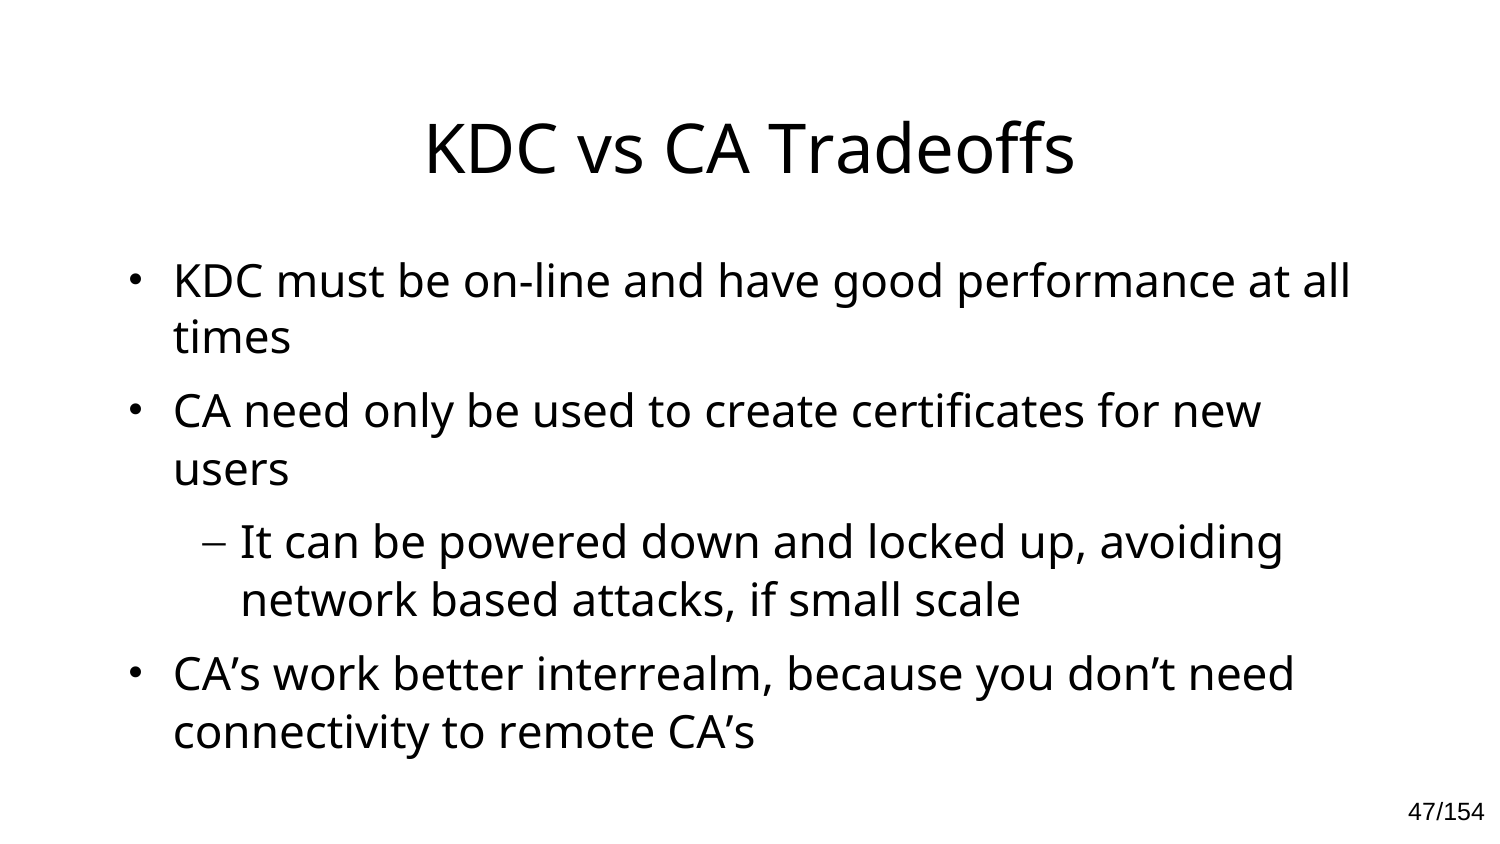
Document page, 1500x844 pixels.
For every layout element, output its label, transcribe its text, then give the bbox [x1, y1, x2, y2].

title KDC vs CA Tradeoffs [112, 74, 1388, 216]
list KDC must be on-line and have good performance at all times CA need only be used to create certificates for new users It can be powered down and locked up, avoiding network based attacks, if small scale CA’s work better interrealm, because you don’t need connectivity to remote CA’s [112, 243, 1388, 843]
